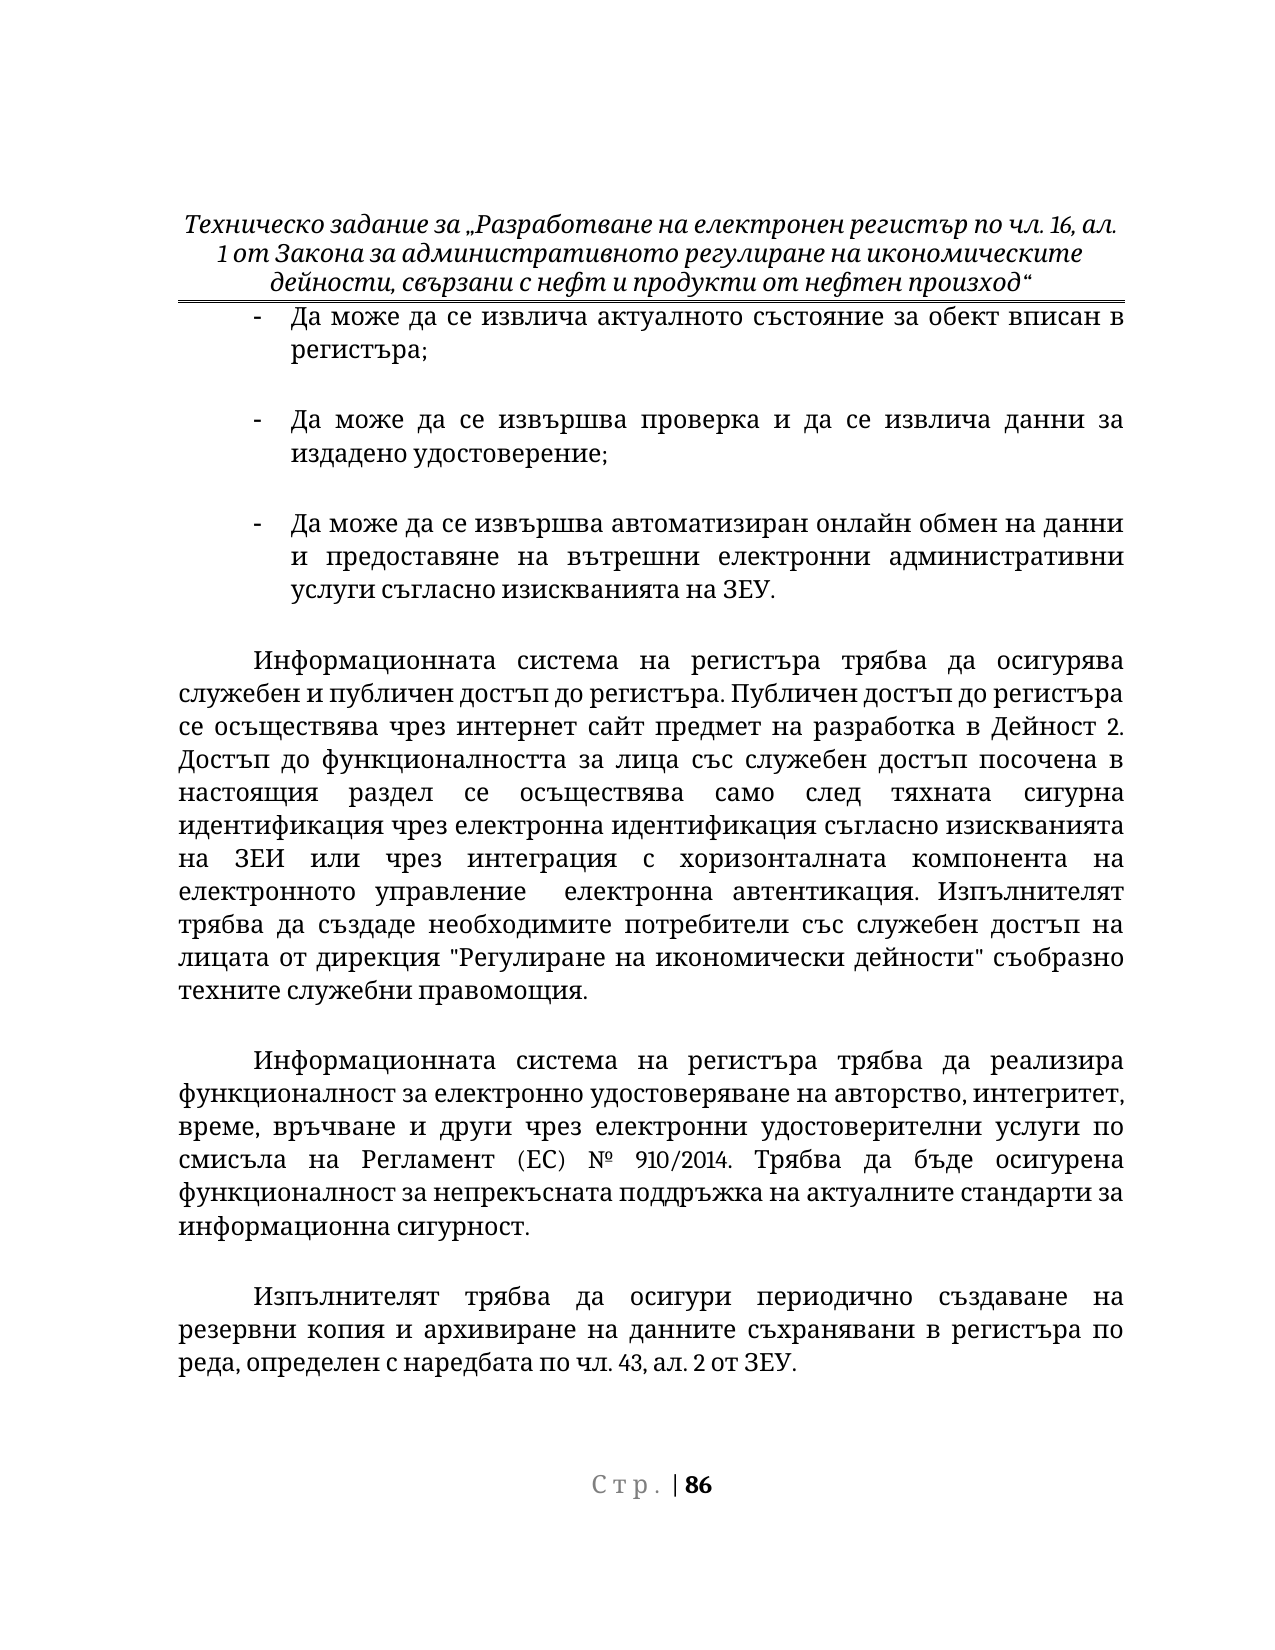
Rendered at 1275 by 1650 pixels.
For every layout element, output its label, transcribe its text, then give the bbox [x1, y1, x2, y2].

text Информационната система на регистъра трябва да реализира функционалност за електронно удостоверяване на авторство, интегритет, време, връчване и други чрез електронни удостоверителни услуги по смисъла на Регламент (ЕС) № 910/2014. Трябва да бъде осигурена функционалност за непрекъсната поддръжка на актуалните стандарти за информационна сигурност. [178, 1047, 1125, 1241]
list Да може да се извлича актуалното състояние за обект вписан в регистъра; [253, 303, 1125, 365]
list Да може да се извършва автоматизиран онлайн обмен на данни и предоставяне на вътрешни електронни административни услуги съгласно изискванията на ЗЕУ. [253, 510, 1125, 605]
text Информационната система на регистъра трябва да осигурява служебен и публичен достъп до регистъра. Публичен достъп до регистъра се осъществява чрез интернет сайт предмет на разработка в Дейност 2. Достъп до функционалността за лица със служебен достъп посочена в настоящия раздел се осъществява само след тяхната сигурна идентификация чрез електронна идентификация съгласно изискванията на ЗЕИ или чрез интеграция с хоризонталната компонента на електронното управление електронна автентикация. Изпълнителят трябва да създаде необходимите потребители със служебен достъп на лицата от дирекция "Регулиране на икономически дейности" съобразно техните служебни правомощия. [178, 647, 1125, 1006]
text Изпълнителят трябва да осигури периодично създаване на резервни копия и архивиране на данните съхранявани в регистъра по реда, определен с наредбата по чл. 43, ал. 2 от ЗЕУ. [178, 1283, 1125, 1378]
list Да може да се извършва проверка и да се извлича данни за издадено удостоверение; [253, 406, 1125, 468]
